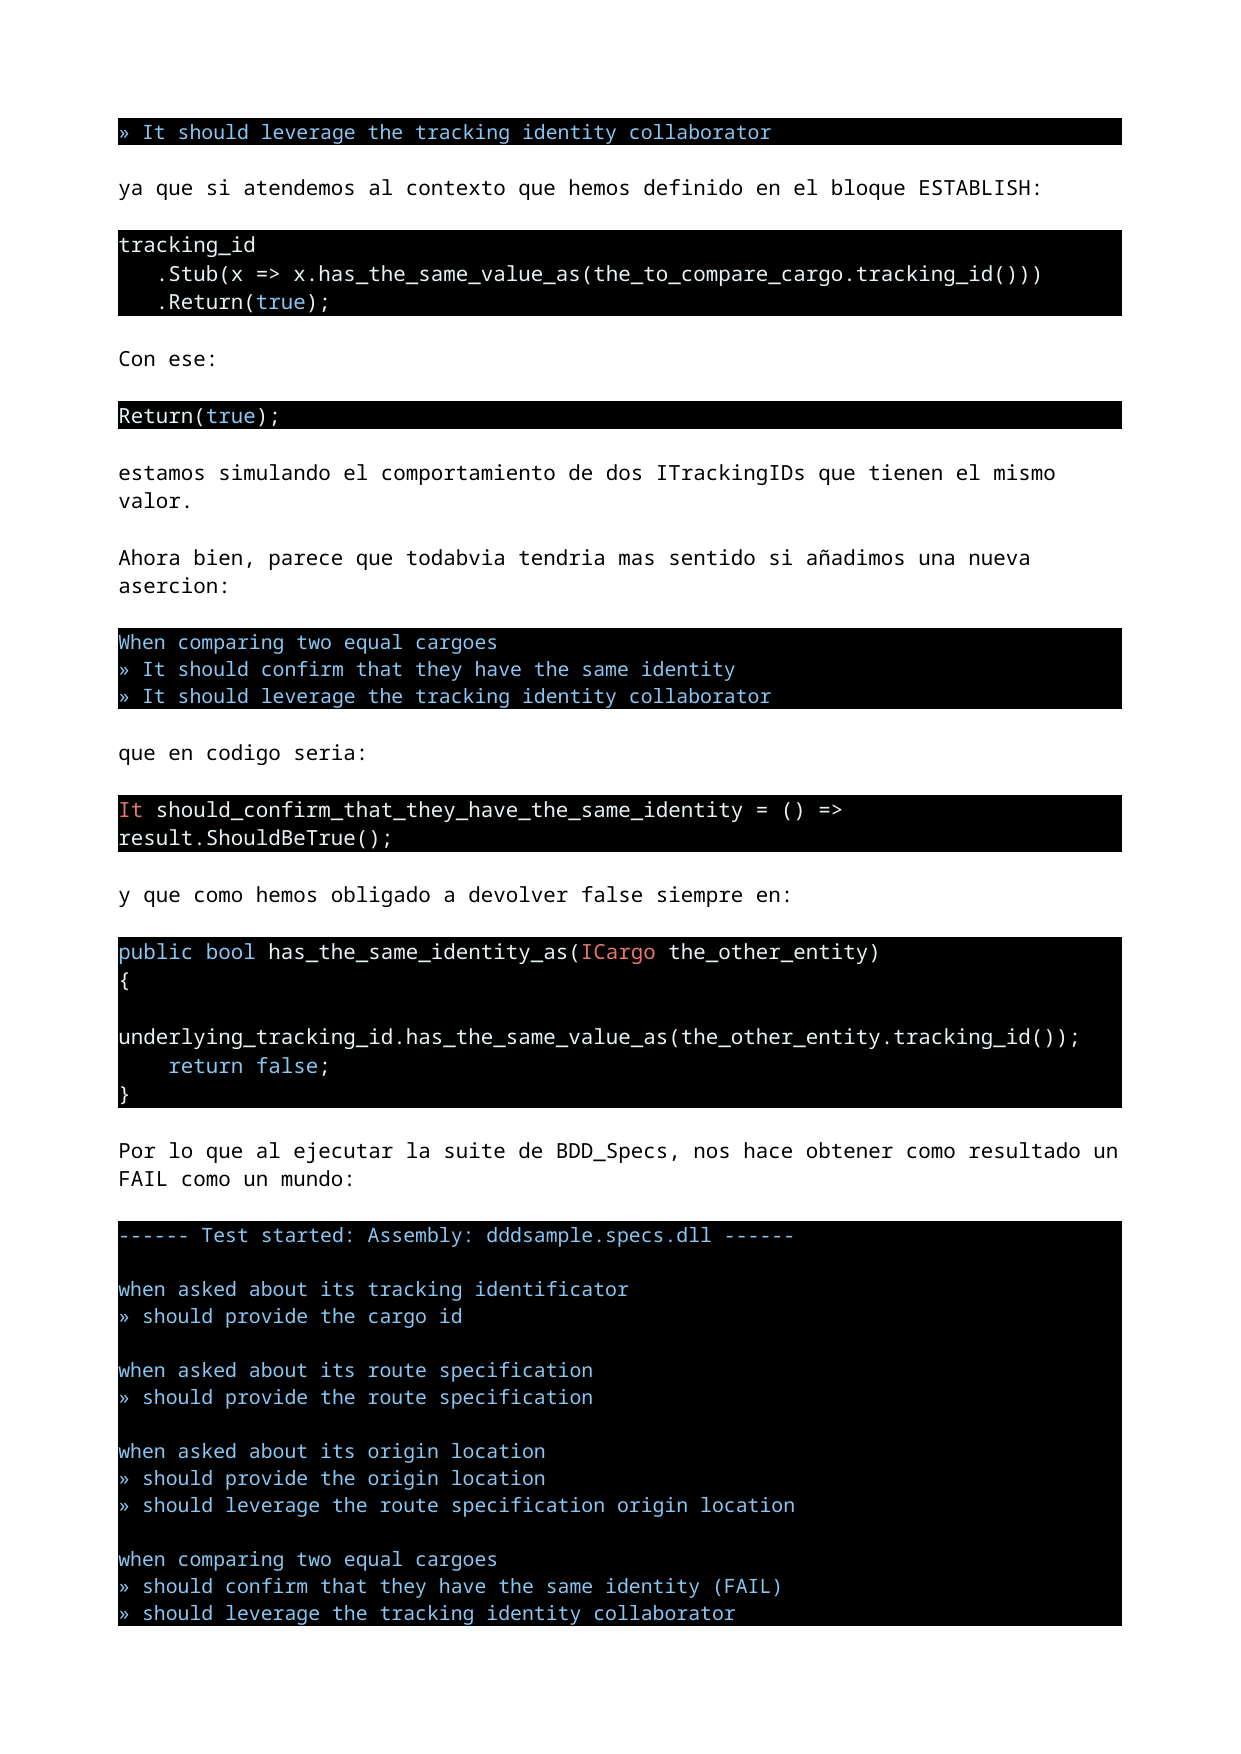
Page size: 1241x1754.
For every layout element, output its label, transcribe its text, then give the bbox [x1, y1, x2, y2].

text » should confirm that they have the same identity (FAIL) [118, 1572, 1122, 1599]
text return false; [118, 1051, 1122, 1079]
text when asked about its route specification [118, 1356, 1122, 1383]
text when asked about its tracking identificator [118, 1275, 1122, 1302]
text when comparing two equal cargoes [118, 1545, 1122, 1572]
text .Stub(x => x.has_the_same_value_as(the_to_compare_cargo.tracking_id())) [118, 259, 1122, 287]
text Con ese: [118, 344, 1122, 373]
text public bool has_the_same_identity_as(ICargo the_other_entity) [118, 937, 1122, 965]
text Return(true); [118, 401, 1122, 429]
text It should_confirm_that_they_have_the_same_identity = () => result.ShouldBeTrue(); [118, 795, 1122, 852]
text » should leverage the tracking identity collaborator [118, 1599, 1122, 1626]
text » It should confirm that they have the same identity [118, 656, 1122, 682]
text tracking_id [118, 230, 1122, 259]
text Ahora bien, parece que todabvia tendria mas sentido si añadimos una nueva asercion: [118, 543, 1122, 600]
text » should provide the route specification [118, 1383, 1122, 1410]
text .Return(true); [118, 287, 1122, 316]
text que en codigo seria: [118, 738, 1122, 766]
text » should provide the origin location [118, 1464, 1122, 1491]
text When comparing two equal cargoes [118, 628, 1122, 656]
text when asked about its origin location [118, 1437, 1122, 1464]
text » should provide the cargo id [118, 1302, 1122, 1329]
text ------ Test started: Assembly: dddsample.specs.dll ------ [118, 1221, 1122, 1248]
text Por lo que al ejecutar la suite de BDD_Specs, nos hace obtener como resultado un FAIL como un mundo: [118, 1136, 1122, 1193]
text } [118, 1079, 1122, 1108]
text estamos simulando el comportamiento de dos ITrackingIDs que tienen el mismo valor. [118, 458, 1122, 515]
text » It should leverage the tracking identity collaborator [118, 118, 1122, 145]
text » should leverage the route specification origin location [118, 1491, 1122, 1518]
text ya que si atendemos al contexto que hemos definido en el bloque ESTABLISH: [118, 173, 1122, 202]
text y que como hemos obligado a devolver false siempre en: [118, 880, 1122, 908]
text underlying_tracking_id.has_the_same_value_as(the_other_entity.tracking_id()); [118, 994, 1122, 1051]
text » It should leverage the tracking identity collaborator [118, 682, 1122, 709]
text { [118, 965, 1122, 994]
